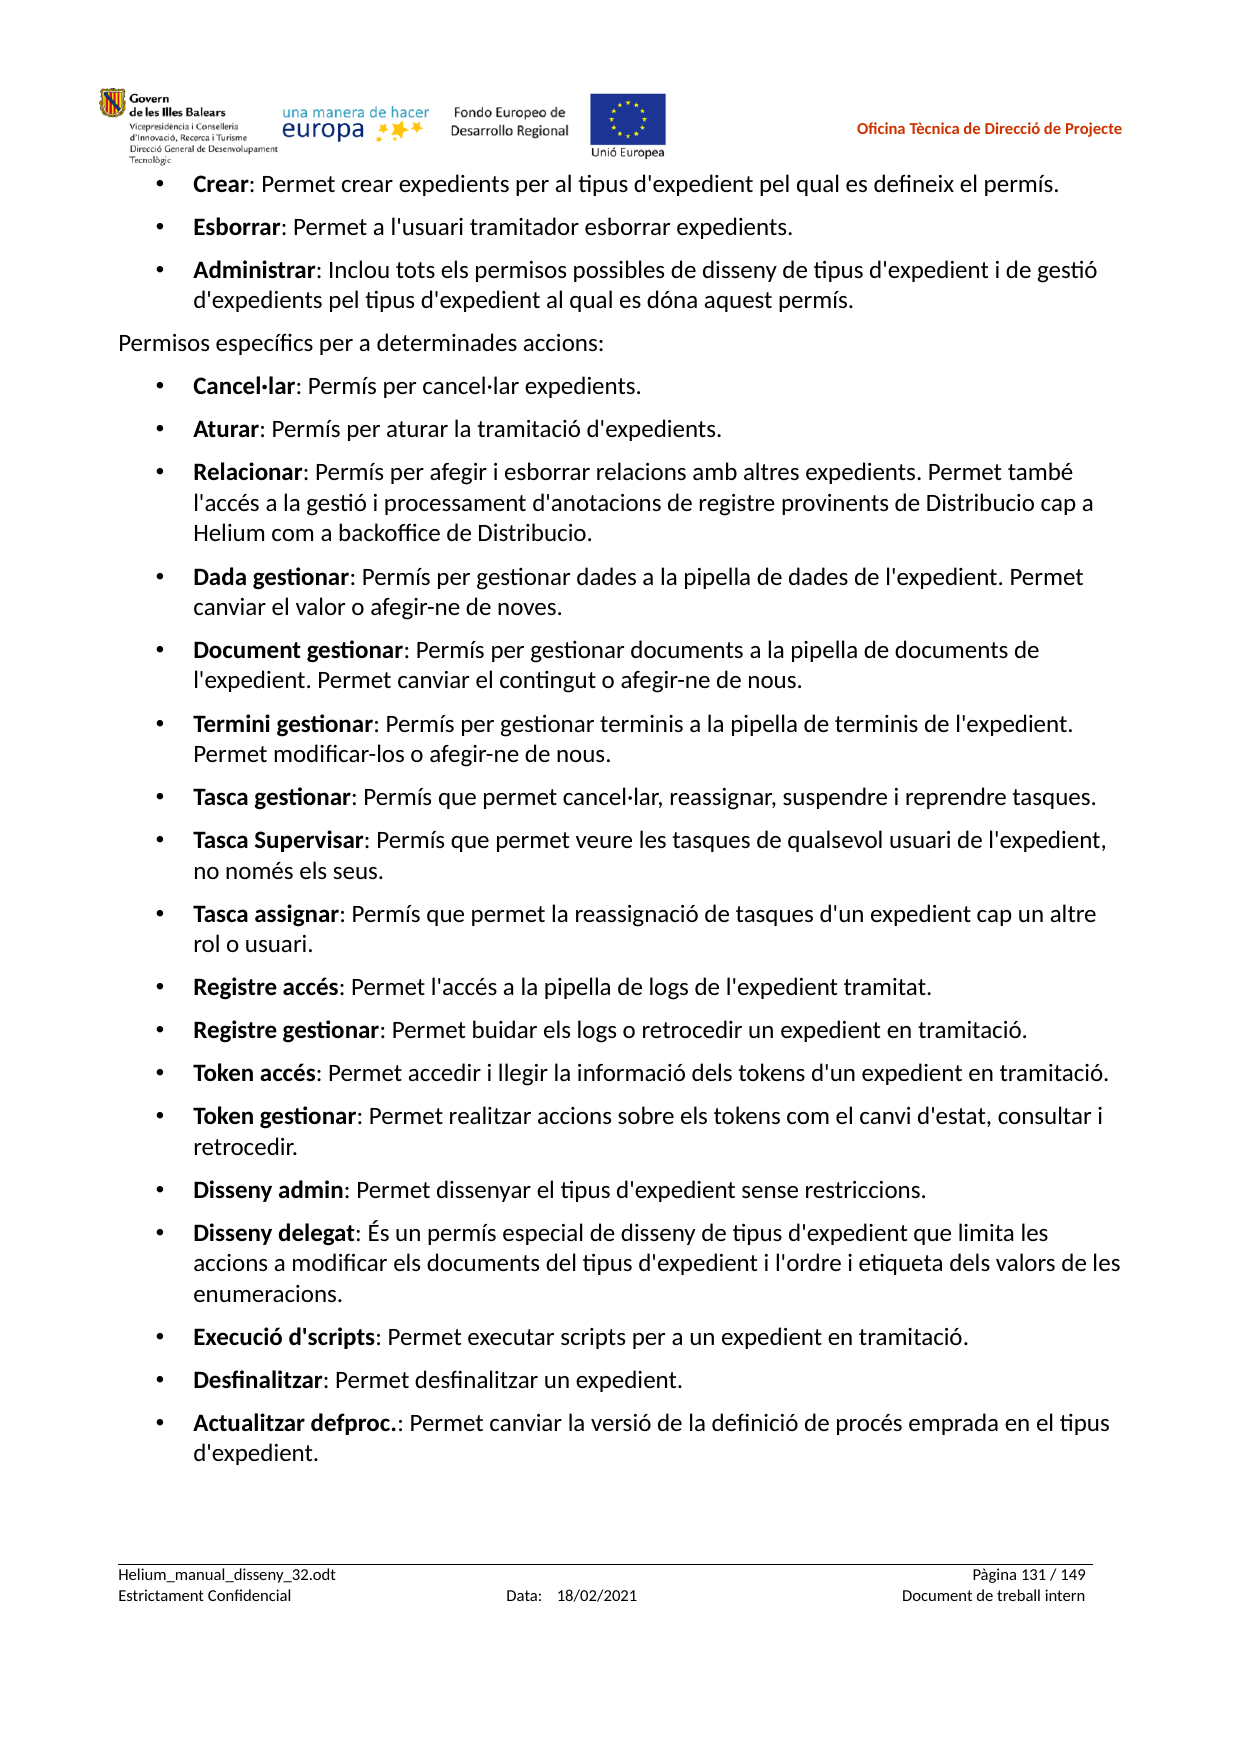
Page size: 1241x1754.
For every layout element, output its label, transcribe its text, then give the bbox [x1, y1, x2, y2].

list Document gestionar: Permís per gestionar documents a la pipella de documents de l'expedient. Permet canviar el contingut o afegir-ne de nous. [156, 634, 1122, 695]
list Relacionar: Permís per afegir i esborrar relacions amb altres expedients. Permet també l'accés a la gestió i processament d'anotacions de registre provinents de Distribucio cap a Helium com a backoffice de Distribucio. [156, 457, 1122, 548]
list Token gestionar: Permet realitzar accions sobre els tokens com el canvi d'estat, consultar i retrocedir. [156, 1100, 1122, 1161]
list Esborrar: Permet a l'usuari tramitador esborrar expedients. [156, 211, 1122, 241]
picture [99, 87, 668, 166]
list Crear: Permet crear expedients per al tipus d'expedient pel qual es defineix el permís. [156, 168, 1122, 198]
list Tasca assignar: Permís que permet la reassignació de tasques d'un expedient cap un altre rol o usuari. [156, 898, 1122, 959]
list Desfinalitzar: Permet desfinalitzar un expedient. [156, 1364, 1122, 1394]
list Disseny delegat: És un permís especial de disseny de tipus d'expedient que limita les accions a modificar els documents del tipus d'expedient i l'ordre i etiqueta dels valors de les enumeracions. [156, 1217, 1122, 1308]
list Token accés: Permet accedir i llegir la informació dels tokens d'un expedient en tramitació. [156, 1057, 1122, 1088]
list Aturar: Permís per aturar la tramitació d'expedients. [156, 413, 1122, 444]
list Termini gestionar: Permís per gestionar terminis a la pipella de terminis de l'expedient. Permet modificar-los o afegir-ne de nous. [156, 708, 1122, 769]
list Actualitzar defproc.: Permet canviar la versió de la definició de procés emprada en el tipus d'expedient. [156, 1407, 1122, 1468]
text Permisos específics per a determinades accions: [118, 327, 1122, 358]
list Administrar: Inclou tots els permisos possibles de disseny de tipus d'expedient i de gestió d'expedients pel tipus d'expedient al qual es dóna aquest permís. [156, 254, 1122, 315]
list Registre gestionar: Permet buidar els logs o retrocedir un expedient en tramitació. [156, 1014, 1122, 1045]
list Tasca Supervisar: Permís que permet veure les tasques de qualsevol usuari de l'expedient, no només els seus. [156, 824, 1122, 885]
list Tasca gestionar: Permís que permet cancel·lar, reassignar, suspendre i reprendre tasques. [156, 781, 1122, 812]
list Execució d'scripts: Permet executar scripts per a un expedient en tramitació. [156, 1321, 1122, 1352]
list Disseny admin: Permet dissenyar el tipus d'expedient sense restriccions. [156, 1174, 1122, 1204]
list Dada gestionar: Permís per gestionar dades a la pipella de dades de l'expedient. Permet canviar el valor o afegir-ne de noves. [156, 561, 1122, 622]
list Registre accés: Permet l'accés a la pipella de logs de l'expedient tramitat. [156, 971, 1122, 1002]
list Cancel·lar: Permís per cancel·lar expedients. [156, 371, 1122, 401]
